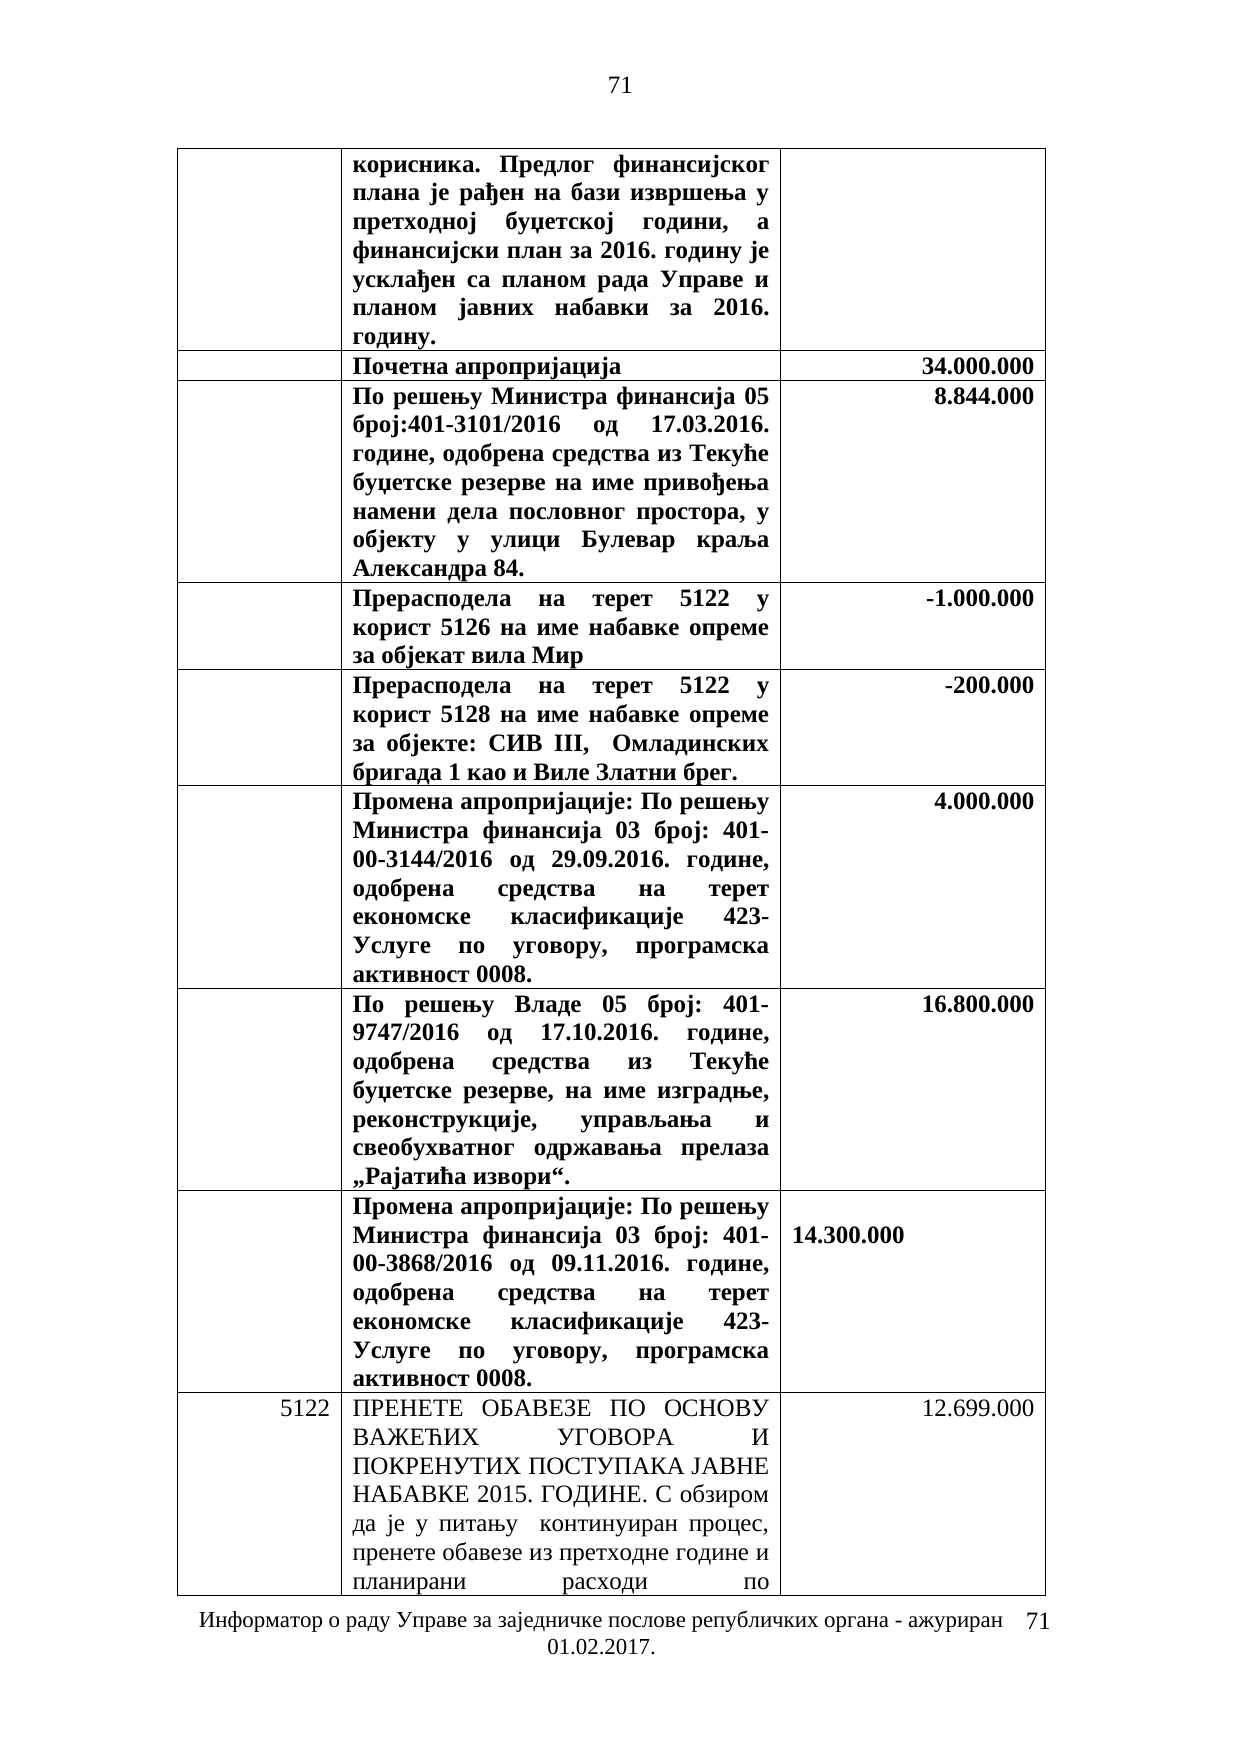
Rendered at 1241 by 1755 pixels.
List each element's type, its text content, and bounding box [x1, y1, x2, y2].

table_cell [178, 989, 341, 1190]
table_cell Прерасподела на терет 5122 у корист 5126 на име набавке опреме за објекат вила Мир [342, 583, 780, 669]
table_cell 12.699.000 [781, 1393, 1045, 1594]
table_cell -200.000 [781, 670, 1045, 785]
table_cell [178, 1191, 341, 1392]
table_cell По решењу Министра финансија 05 број:401-3101/2016 од 17.03.2016. године, одобрена средства из Текуће буџетске резерве на име привођења намени дела пословног простора, у објекту у улици Булевар краља Александра 84. [342, 381, 780, 582]
table_cell [178, 583, 341, 669]
table_cell Промена апропријације: По решењу Министра финансија 03 број: 401-00-3868/2016 од 09.11.2016. године, одобрена средства на терет економске класификације 423-Услуге по уговору, програмска активност 0008. [342, 1191, 780, 1392]
table_cell 14.300.000 [781, 1191, 1045, 1392]
table_cell [178, 149, 341, 350]
table_cell ПРЕНЕТЕ ОБАВЕЗЕ ПО ОСНОВУ ВАЖЕЋИХ УГОВОРА И ПОКРЕНУТИХ ПОСТУПАКА ЈАВНЕ НАБАВКЕ 2015. ГОДИНЕ. С обзиром да је у питању континуиран процес, пренете обавезе из претходне године и планирани расходи по [342, 1393, 780, 1594]
table_cell [178, 786, 341, 988]
table_cell 8.844.000 [781, 381, 1045, 582]
table_cell 4.000.000 [781, 786, 1045, 988]
table_cell Промена апропријације: По решењу Министра финансија 03 број: 401-00-3144/2016 од 29.09.2016. године, одобрена средства на терет економске класификације 423-Услуге по уговору, програмска активност 0008. [342, 786, 780, 988]
table_cell Почетна апропријација [342, 351, 780, 380]
table_cell 5122 [178, 1393, 341, 1594]
table_cell [178, 670, 341, 785]
table_cell [178, 381, 341, 582]
table_cell 34.000.000 [781, 351, 1045, 380]
table_cell Прерасподела на терет 5122 у корист 5128 на име набавке опреме за објекте: СИВ III, Омладинских бригада 1 као и Виле Златни брег. [342, 670, 780, 785]
table_cell -1.000.000 [781, 583, 1045, 669]
table_cell корисника. Предлог финансијског плана је рађен на бази извршења у претходној буџетској години, а финансијски план за 2016. годину је усклађен са планом рада Управе и планом јавних набавки за 2016. годину. [342, 149, 780, 350]
table_cell По решењу Владе 05 број: 401-9747/2016 од 17.10.2016. године, одобрена средства из Текуће буџетске резерве, на име изградње, реконструкције, управљања и свеобухватног одржавања прелаза „Рајатића извори“. [342, 989, 780, 1190]
table_cell [781, 149, 1045, 350]
table_cell 16.800.000 [781, 989, 1045, 1190]
table_cell [178, 351, 341, 380]
